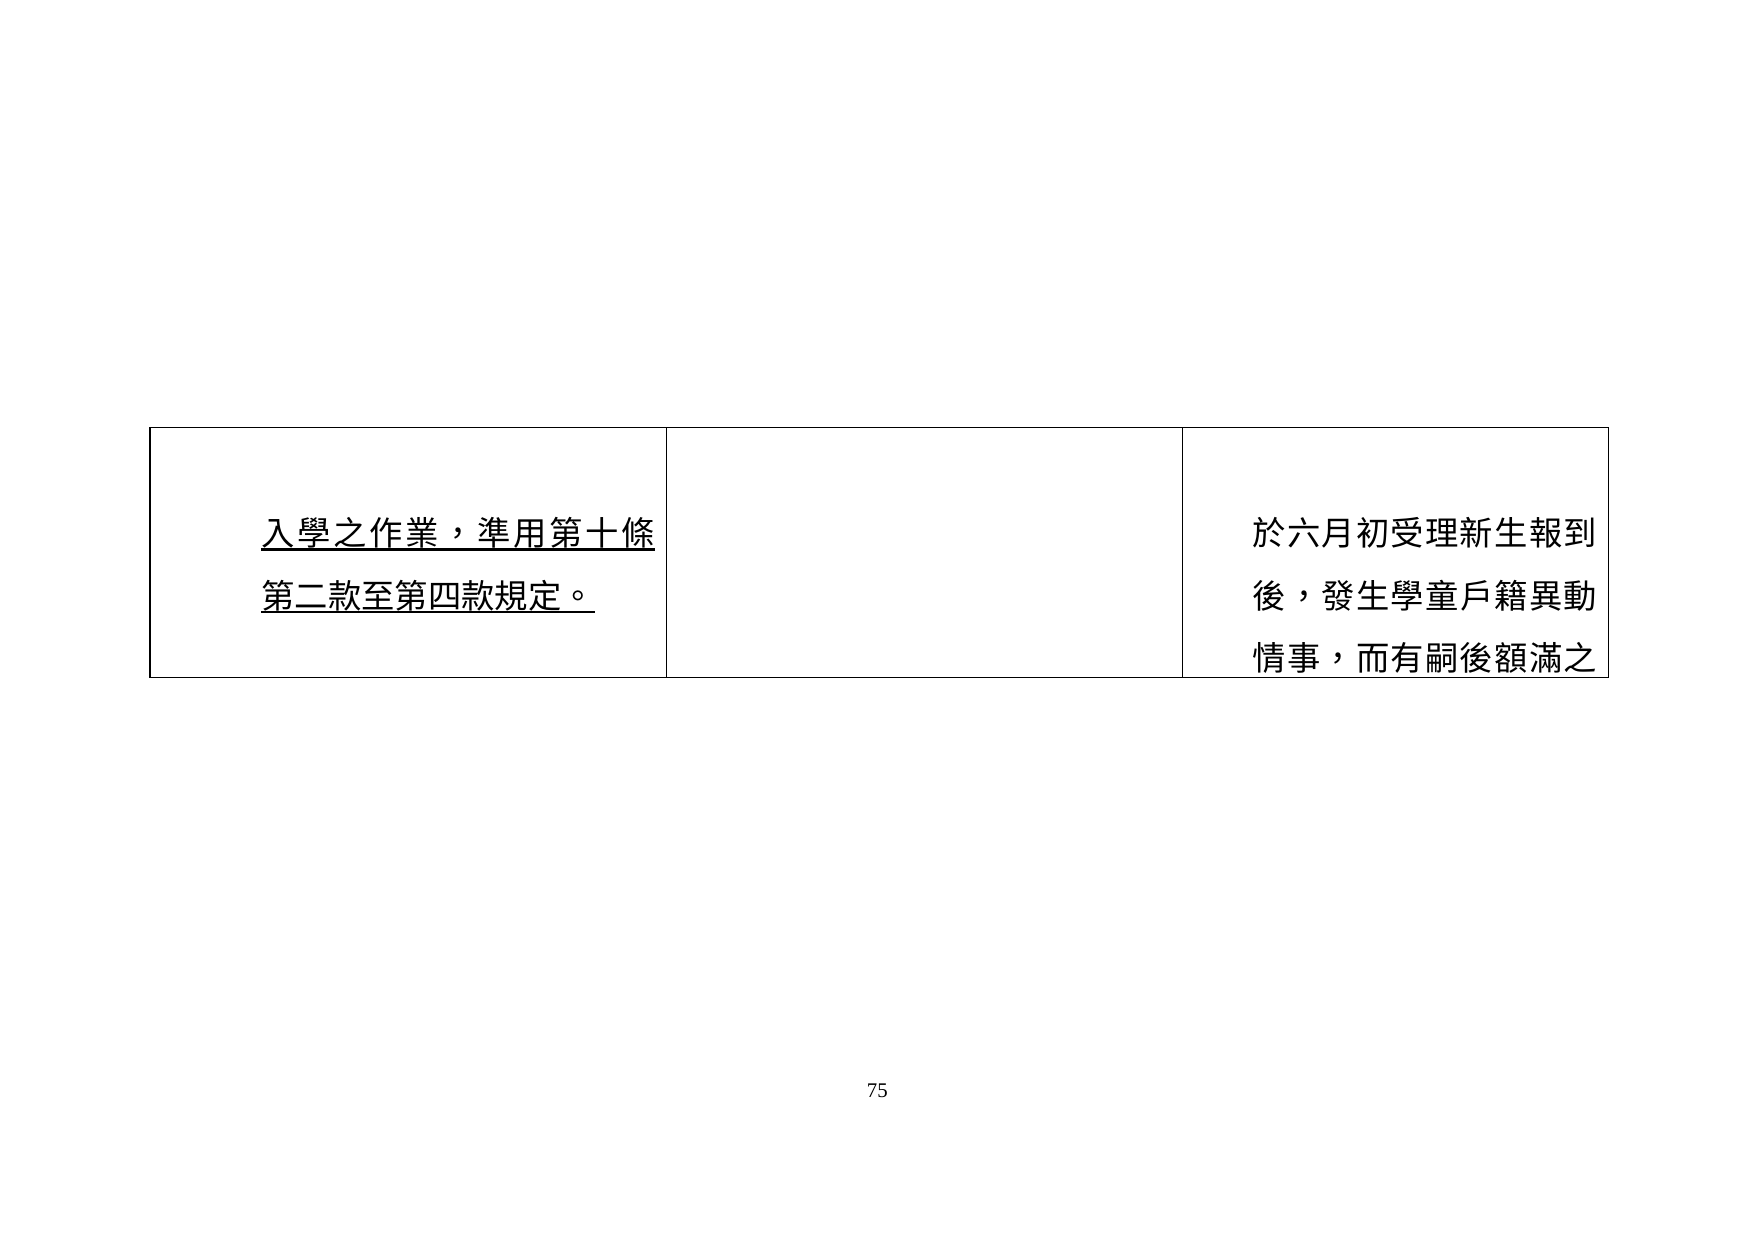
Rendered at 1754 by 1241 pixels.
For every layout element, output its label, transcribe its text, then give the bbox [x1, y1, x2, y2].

table_cell 於六月初受理新生報到後，發生學童戶籍異動情事，而有嗣後額滿之 [1183, 428, 1608, 677]
table_cell 入學之作業，準用第十條第二款至第四款規定。 [151, 428, 666, 677]
table_cell [667, 428, 1182, 677]
